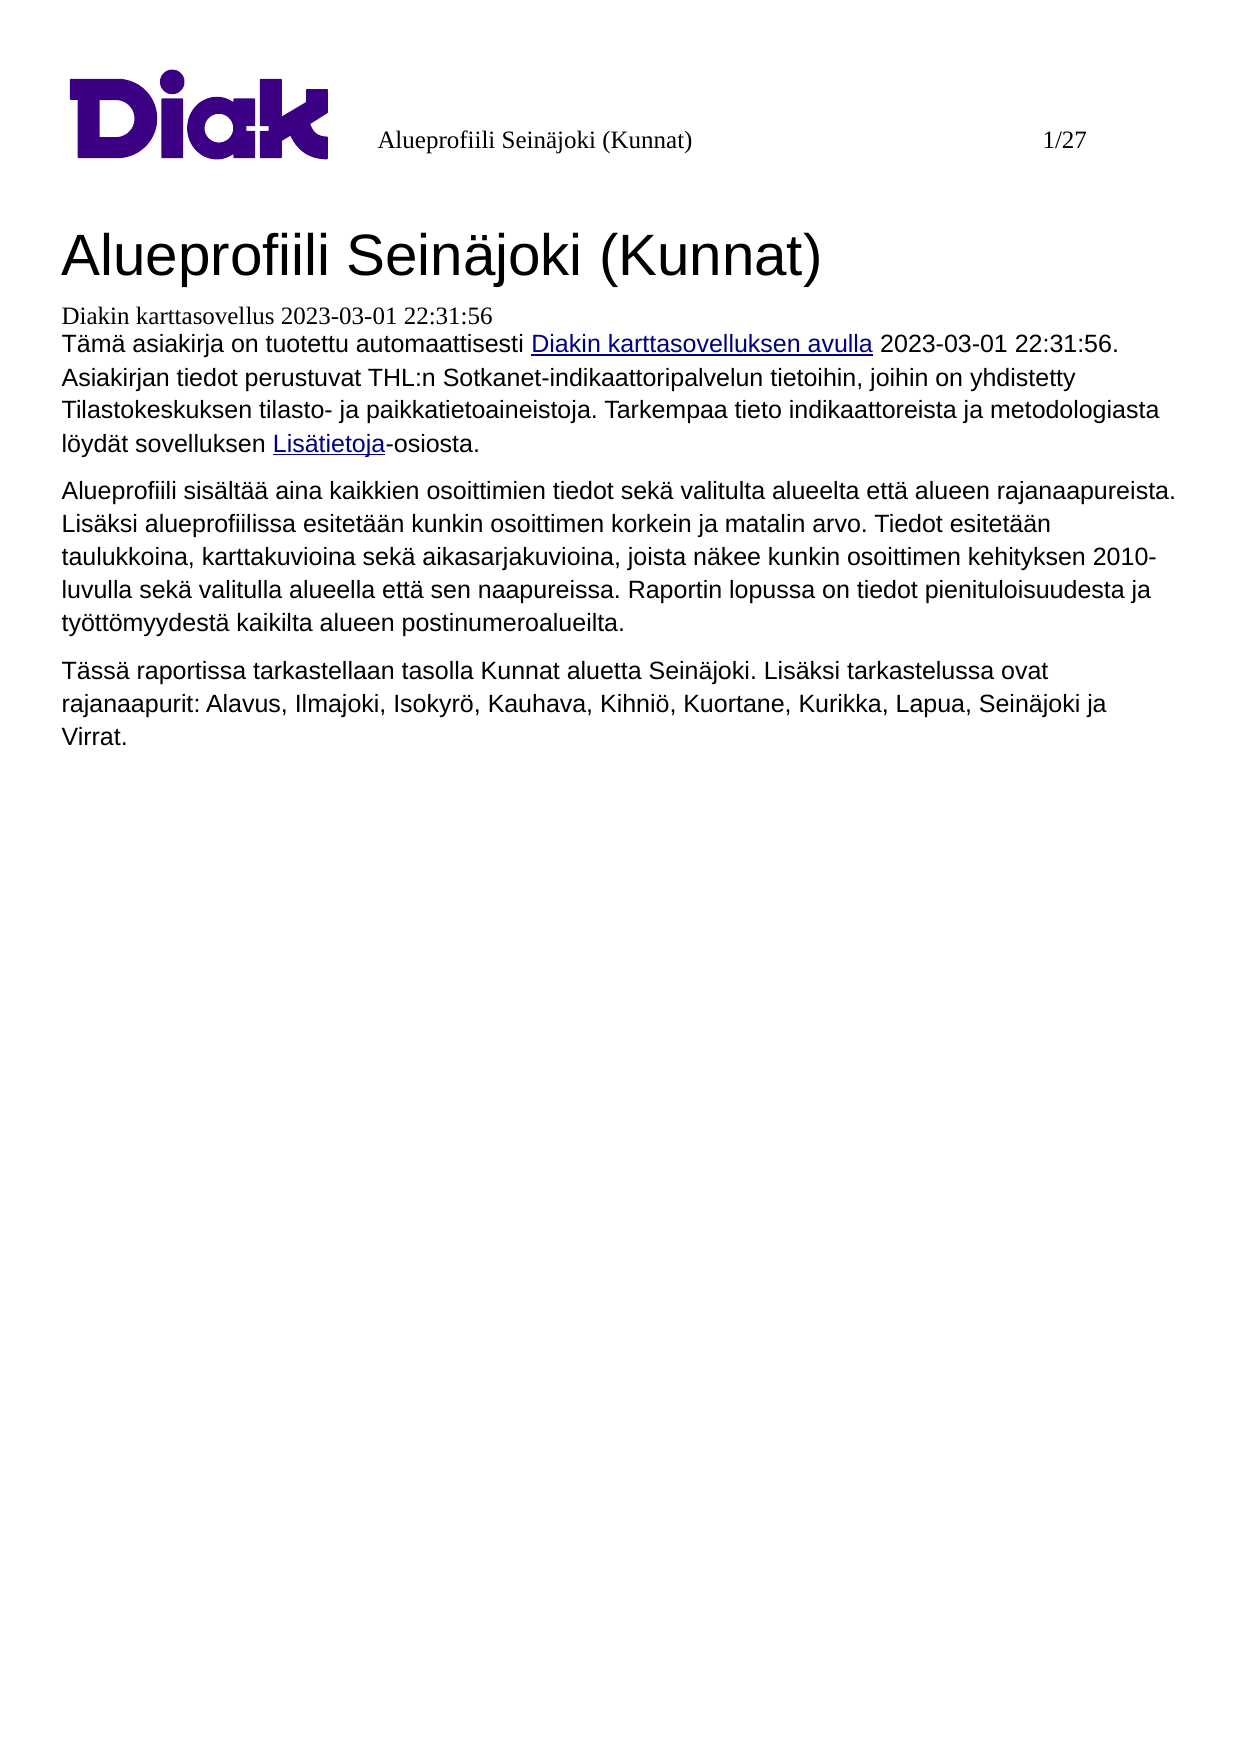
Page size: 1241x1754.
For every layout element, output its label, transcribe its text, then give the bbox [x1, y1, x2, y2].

title Alueprofiili Seinäjoki (Kunnat) [61, 221, 1179, 288]
text Tässä raportissa tarkastellaan tasolla Kunnat aluetta Seinäjoki. Lisäksi tarkastelussa ovat rajanaapurit: Alavus, Ilmajoki, Isokyrö, Kauhava, Kihniö, Kuortane, Kurikka, Lapua, Seinäjoki ja Virrat. [61, 656, 1179, 751]
text Alueprofiili sisältää aina kaikkien osoittimien tiedot sekä valitulta alueelta että alueen rajanaapureista. Lisäksi alueprofiilissa esitetään kunkin osoittimen korkein ja matalin arvo. Tiedot esitetään taulukkoina, karttakuvioina sekä aikasarjakuvioina, joista näkee kunkin osoittimen kehityksen 2010-luvulla sekä valitulla alueella että sen naapureissa. Raportin lopussa on tiedot pienituloisuudesta ja työttömyydestä kaikilta alueen postinumeroalueilta. [61, 476, 1179, 637]
text Tämä asiakirja on tuotettu automaattisesti Diakin karttasovelluksen avulla 2023-03-01 22:31:56. Asiakirjan tiedot perustuvat THL:n Sotkanet-indikaattoripalvelun tietoihin, joihin on yhdistetty Tilastokeskuksen tilasto- ja paikkatietoaineistoja. Tarkempaa tieto indikaattoreista ja metodologiasta löydät sovelluksen Lisätietoja-osiosta. [61, 329, 1179, 457]
text Diakin karttasovellus 2023-03-01 22:31:56 [61, 301, 1179, 329]
